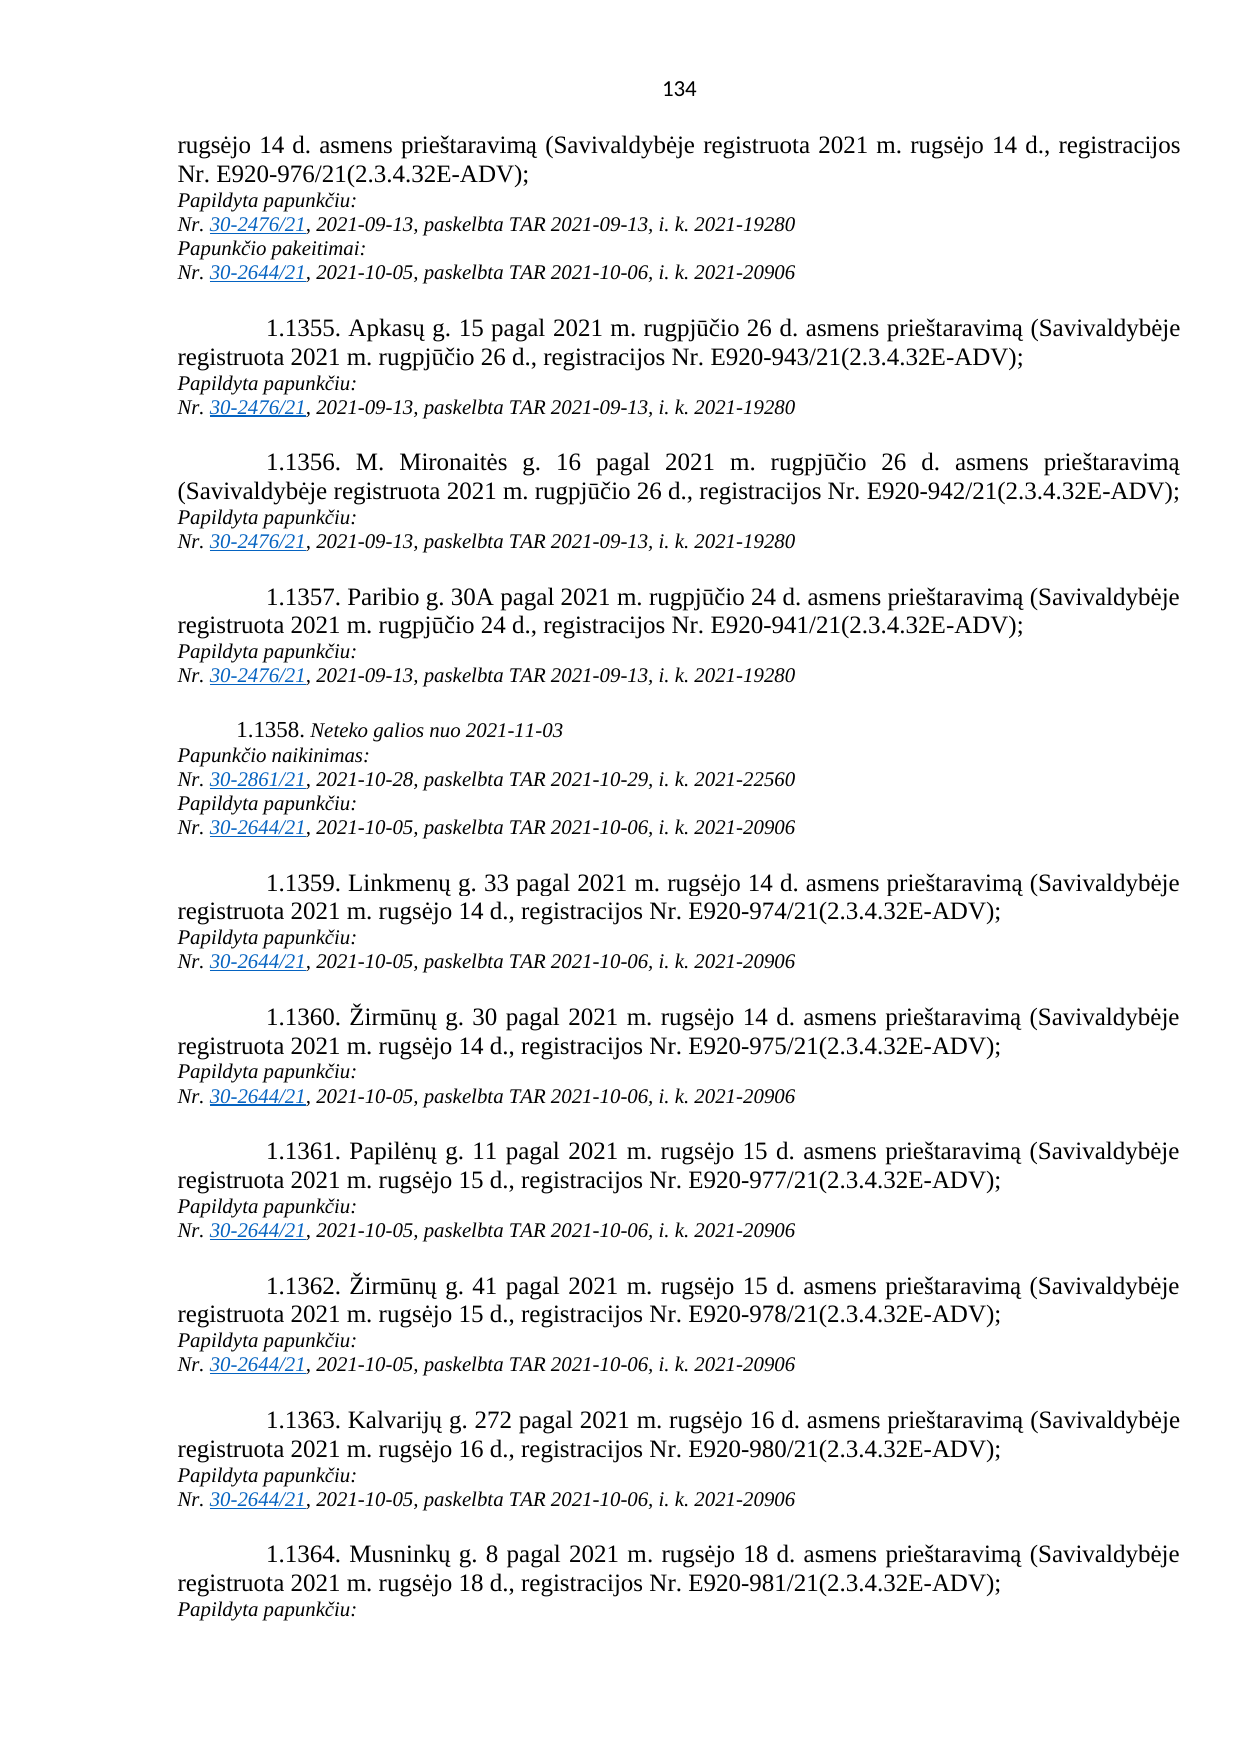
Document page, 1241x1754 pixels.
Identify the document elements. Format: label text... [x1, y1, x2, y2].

text Papildyta papunkčiu: [177, 371, 1181, 395]
text Nr. 30-2644/21, 2021-10-05, paskelbta TAR 2021-10-06, i. k. 2021-20906 [177, 1218, 1181, 1242]
text Nr. 30-2476/21, 2021-09-13, paskelbta TAR 2021-09-13, i. k. 2021-19280 [177, 395, 1181, 419]
text Nr. 30-2644/21, 2021-10-05, paskelbta TAR 2021-10-06, i. k. 2021-20906 [177, 815, 1181, 839]
text Papildyta papunkčiu: [177, 1059, 1181, 1083]
text Nr. 30-2644/21, 2021-10-05, paskelbta TAR 2021-10-06, i. k. 2021-20906 [177, 1083, 1181, 1108]
text Papunkčio naikinimas: [177, 743, 1181, 767]
text Nr. 30-2644/21, 2021-10-05, paskelbta TAR 2021-10-06, i. k. 2021-20906 [177, 949, 1181, 973]
text Papildyta papunkčiu: [177, 1597, 1181, 1621]
text Papildyta papunkčiu: [177, 505, 1181, 529]
text Papildyta papunkčiu: [177, 925, 1181, 949]
text 1.1361. Papilėnų g. 11 pagal 2021 m. rugsėjo 15 d. asmens prieštaravimą (Savivaldybėje registruota 2021 m. rugsėjo 15 d., registracijos Nr. E920-977/21(2.3.4.32E-ADV); [177, 1136, 1181, 1194]
text Nr. 30-2644/21, 2021-10-05, paskelbta TAR 2021-10-06, i. k. 2021-20906 [177, 1487, 1181, 1511]
text 1.1357. Paribio g. 30A pagal 2021 m. rugpjūčio 24 d. asmens prieštaravimą (Savivaldybėje registruota 2021 m. rugpjūčio 24 d., registracijos Nr. E920-941/21(2.3.4.32E-ADV); [177, 582, 1181, 639]
text 1.1355. Apkasų g. 15 pagal 2021 m. rugpjūčio 26 d. asmens prieštaravimą (Savivaldybėje registruota 2021 m. rugpjūčio 26 d., registracijos Nr. E920-943/21(2.3.4.32E-ADV); [177, 313, 1181, 371]
text Papildyta papunkčiu: [177, 1194, 1181, 1218]
text 1.1362. Žirmūnų g. 41 pagal 2021 m. rugsėjo 15 d. asmens prieštaravimą (Savivaldybėje registruota 2021 m. rugsėjo 15 d., registracijos Nr. E920-978/21(2.3.4.32E-ADV); [177, 1271, 1181, 1328]
text rugsėjo 14 d. asmens prieštaravimą (Savivaldybėje registruota 2021 m. rugsėjo 14 d., registracijos Nr. E920-976/21(2.3.4.32E-ADV); [177, 131, 1181, 188]
text Papunkčio pakeitimai: [177, 236, 1181, 260]
text Papildyta papunkčiu: [177, 791, 1181, 815]
text Nr. 30-2476/21, 2021-09-13, paskelbta TAR 2021-09-13, i. k. 2021-19280 [177, 663, 1181, 687]
text Papildyta papunkčiu: [177, 1463, 1181, 1487]
text Nr. 30-2644/21, 2021-10-05, paskelbta TAR 2021-10-06, i. k. 2021-20906 [177, 1352, 1181, 1376]
text Nr. 30-2861/21, 2021-10-28, paskelbta TAR 2021-10-29, i. k. 2021-22560 [177, 767, 1181, 791]
text Papildyta papunkčiu: [177, 1328, 1181, 1352]
text Nr. 30-2476/21, 2021-09-13, paskelbta TAR 2021-09-13, i. k. 2021-19280 [177, 212, 1181, 236]
text 1.1363. Kalvarijų g. 272 pagal 2021 m. rugsėjo 16 d. asmens prieštaravimą (Savivaldybėje registruota 2021 m. rugsėjo 16 d., registracijos Nr. E920-980/21(2.3.4.32E-ADV); [177, 1405, 1181, 1463]
text Nr. 30-2644/21, 2021-10-05, paskelbta TAR 2021-10-06, i. k. 2021-20906 [177, 260, 1181, 284]
text 1.1358. Neteko galios nuo 2021-11-03 [177, 716, 1181, 743]
text Papildyta papunkčiu: [177, 639, 1181, 663]
text 1.1360. Žirmūnų g. 30 pagal 2021 m. rugsėjo 14 d. asmens prieštaravimą (Savivaldybėje registruota 2021 m. rugsėjo 14 d., registracijos Nr. E920-975/21(2.3.4.32E-ADV); [177, 1002, 1181, 1059]
text Nr. 30-2476/21, 2021-09-13, paskelbta TAR 2021-09-13, i. k. 2021-19280 [177, 529, 1181, 553]
text 1.1364. Musninkų g. 8 pagal 2021 m. rugsėjo 18 d. asmens prieštaravimą (Savivaldybėje registruota 2021 m. rugsėjo 18 d., registracijos Nr. E920-981/21(2.3.4.32E-ADV); [177, 1539, 1181, 1597]
text Papildyta papunkčiu: [177, 188, 1181, 212]
text 1.1356. M. Mironaitės g. 16 pagal 2021 m. rugpjūčio 26 d. asmens prieštaravimą (Savivaldybėje registruota 2021 m. rugpjūčio 26 d., registracijos Nr. E920-942/21(2.3.4.32E-ADV); [177, 447, 1181, 505]
text 1.1359. Linkmenų g. 33 pagal 2021 m. rugsėjo 14 d. asmens prieštaravimą (Savivaldybėje registruota 2021 m. rugsėjo 14 d., registracijos Nr. E920-974/21(2.3.4.32E-ADV); [177, 868, 1181, 925]
